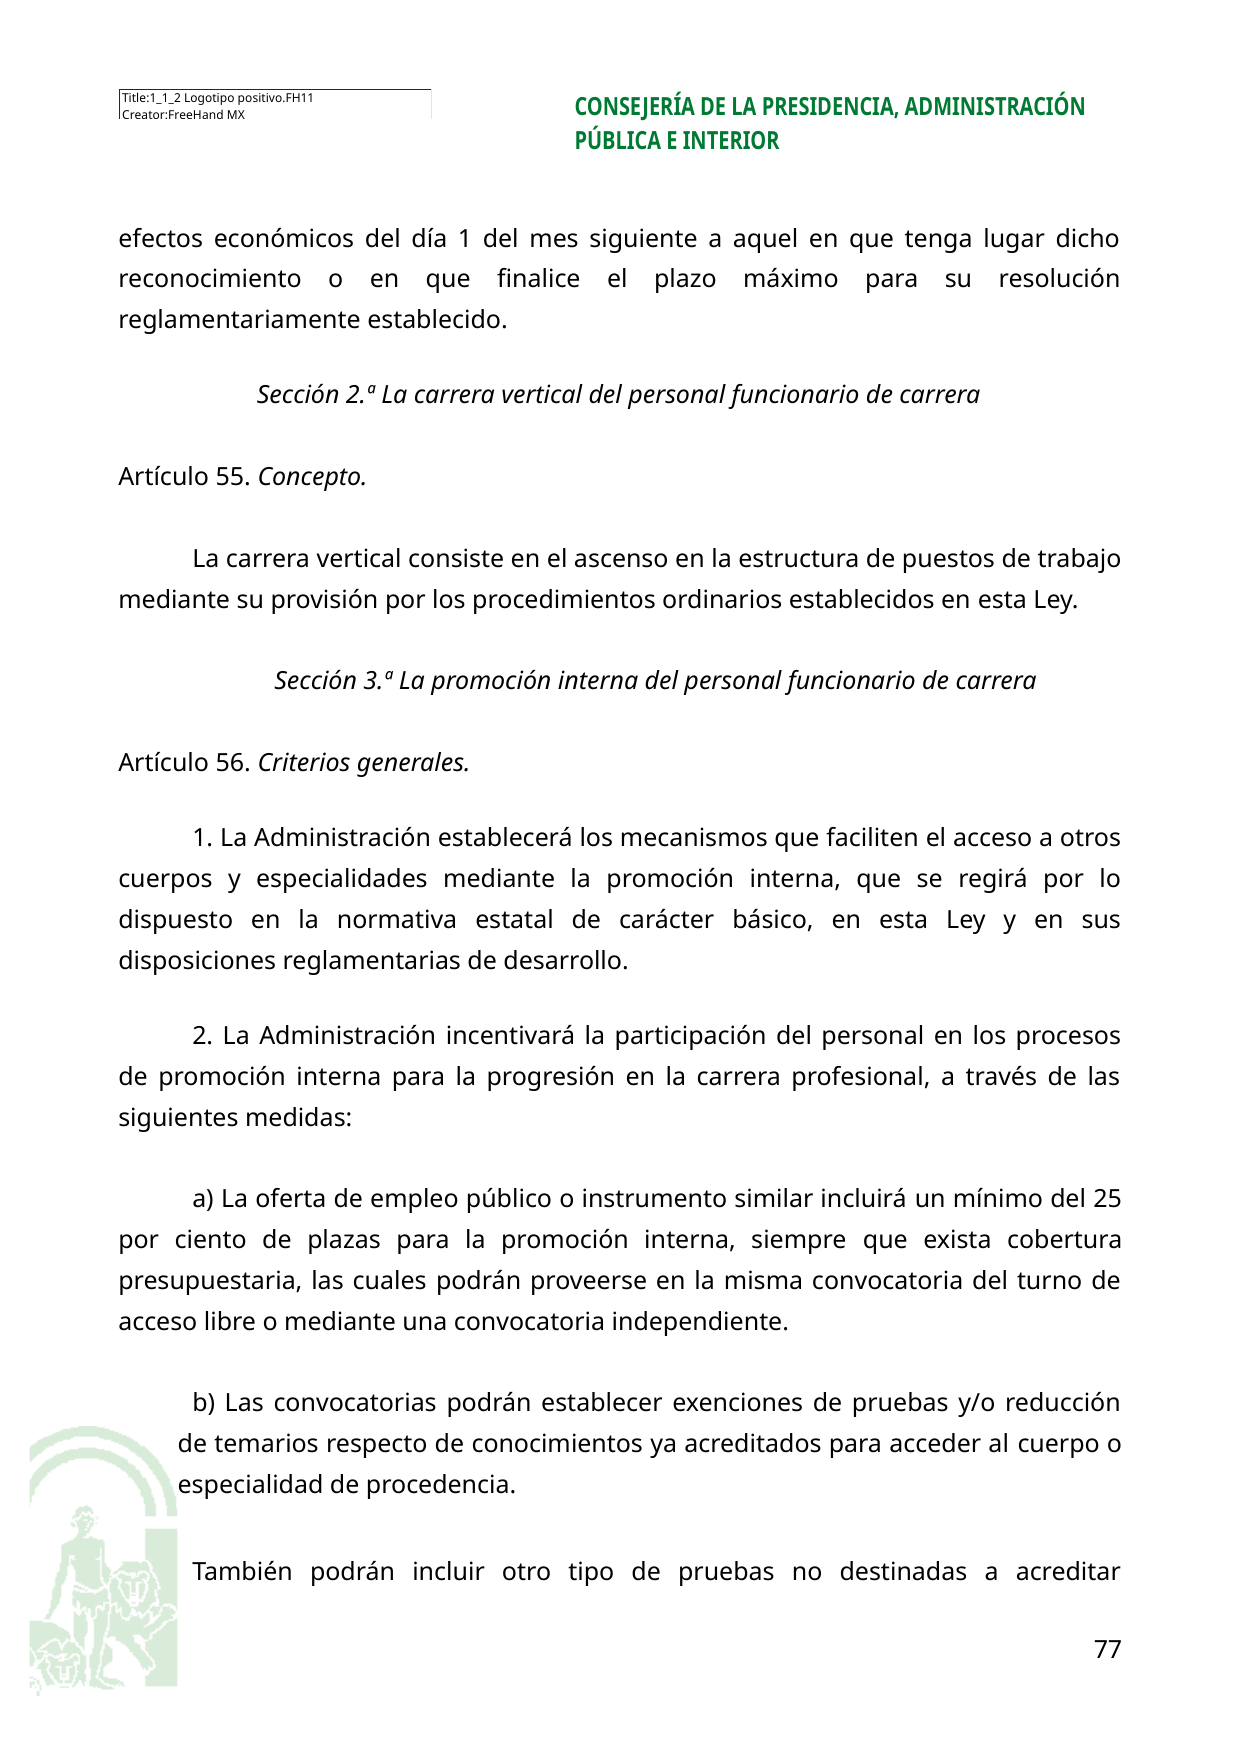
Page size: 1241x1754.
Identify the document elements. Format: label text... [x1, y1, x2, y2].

text efectos económicos del día 1 del mes siguiente a aquel en que tenga lugar dicho reconocimiento o en que finalice el plazo máximo para su resolución reglamentariamente establecido. [118, 220, 1122, 336]
text También podrán incluir otro tipo de pruebas no destinadas a acreditar [178, 1554, 1122, 1588]
text La carrera vertical consiste en el ascenso en la estructura de puestos de trabajo mediante su provisión por los procedimientos ordinarios establecidos en esta Ley. [118, 541, 1122, 615]
text 1. La Administración establecerá los mecanismos que faciliten el acceso a otros cuerpos y especialidades mediante la promoción interna, que se regirá por lo dispuesto en la normativa estatal de carácter básico, en esta Ley y en sus disposiciones reglamentarias de desarrollo. [118, 820, 1122, 977]
text Sección 2.ª La carrera vertical del personal funcionario de carrera [118, 377, 1122, 411]
picture [29, 1426, 178, 1696]
text b) Las convocatorias podrán establecer exenciones de pruebas y/o reducción de temarios respecto de conocimientos ya acreditados para acceder al cuerpo o especialidad de procedencia. [118, 1385, 1122, 1501]
text Artículo 56. Criterios generales. [118, 745, 1122, 779]
text a) La oferta de empleo público o instrumento similar incluirá un mínimo del 25 por ciento de plazas para la promoción interna, siempre que exista cobertura presupuestaria, las cuales podrán proveerse en la misma convocatoria del turno de acceso libre o mediante una convocatoria independiente. [118, 1181, 1122, 1338]
text 2. La Administración incentivará la participación del personal en los procesos de promoción interna para la progresión en la carrera profesional, a través de las siguientes medidas: [118, 1018, 1122, 1133]
text Sección 3.ª La promoción interna del personal funcionario de carrera [118, 663, 1122, 697]
text Artículo 55. Concepto. [118, 459, 1122, 493]
